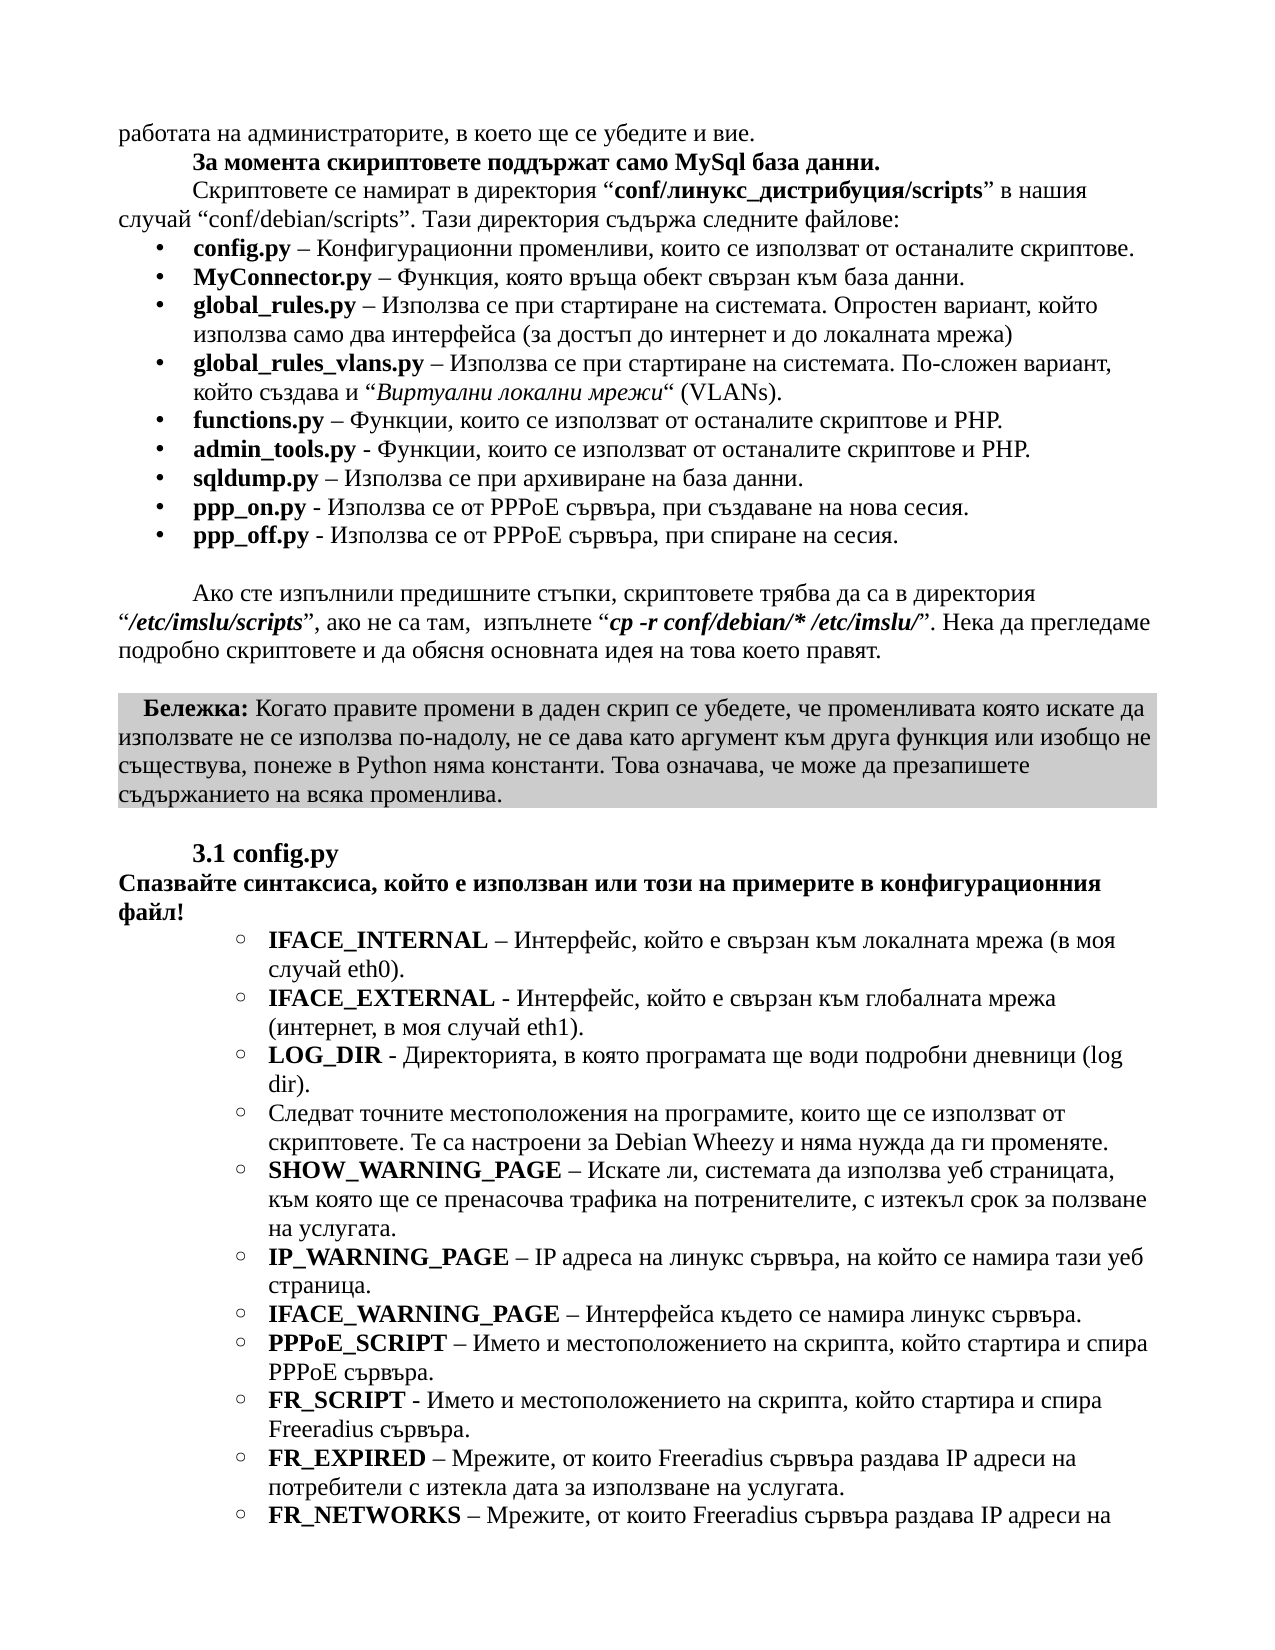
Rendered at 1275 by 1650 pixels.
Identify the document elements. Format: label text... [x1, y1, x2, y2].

list sqldump.py – Използва се при архивиране на база данни. [156, 463, 1157, 492]
list FR_NETWORKS – Мрежите, от които Freeradius сървъра раздава IP адреси на [231, 1501, 1157, 1529]
list IFACE_EXTERNAL - Интерфейс, който е свързан към глобалната мрежа (интернет, в моя случай eth1). [231, 983, 1157, 1041]
list SHOW_WARNING_PAGE – Искате ли, системата да използва уеб страницата, към която ще се пренасочва трафика на потренителите, с изтекъл срок за ползване на услугата. [231, 1156, 1157, 1242]
text работата на администраторите, в което ще се убедите и вие. [118, 118, 1157, 147]
list FR_SCRIPT - Името и местоположението на скрипта, който стартира и спира Freeradius сървъра. [231, 1386, 1157, 1443]
text Спазвайте синтаксиса, който е използван или този на примерите в конфигурационния файл! [118, 868, 1157, 926]
list PPPoE_SCRIPT – Името и местоположението на скрипта, който стартира и спира PPPoE сървъра. [231, 1328, 1157, 1386]
list Следват точните местоположения на програмите, които ще се използват от скриптовете. Те са настроени за Debian Wheezy и няма нужда да ги променяте. [231, 1098, 1157, 1156]
list IFACE_INTERNAL – Интерфейс, който е свързан към локалната мрежа (в моя случай eth0). [231, 926, 1157, 983]
list admin_tools.py - Функции, които се използват от останалите скриптове и PHP. [156, 434, 1157, 463]
text Бележка: Когато правите промени в даден скрип се убедете, че променливата която искате да използвате не се използва по-надолу, не се дава като аргумент към друга функция или изобщо не съществува, понеже в Python няма константи. Това означава, че може да презапишете съдържанието на всяка променлива. [118, 693, 1157, 808]
list LOG_DIR - Директорията, в която програмата ще води подробни дневници (log dir). [231, 1041, 1157, 1098]
list IFACE_WARNING_PAGE – Интерфейса където се намира линукс сървъра. [231, 1299, 1157, 1328]
list IP_WARNING_PAGE – IP адреса на линукс сървъра, на който се намира тази уеб страница. [231, 1242, 1157, 1299]
list config.py – Конфигурационни променливи, които се използват от останалите скриптове. [156, 233, 1157, 262]
text Скриптовете се намират в директория “conf/линукс_дистрибуция/scripts” в нашия случай “conf/debian/scripts”. Тази директория съдържа следните файлове: [118, 176, 1157, 233]
list 3.1 config.py [154, 837, 1157, 868]
text Ако сте изпълнили предишните стъпки, скриптовете трябва да са в директория “/etc/imslu/scripts”, ако не са там, изпълнете “cp -r conf/debian/* /etc/imslu/”. Нека да прегледаме подробно скриптовете и да обясня основната идея на това което правят. [118, 578, 1157, 664]
text За момента скириптовете поддържат само MySql база данни. [118, 147, 1157, 176]
list global_rules_vlans.py – Използва се при стартиране на системата. По-сложен вариант, който създава и “Виртуални локални мрежи“ (VLANs). [156, 348, 1157, 406]
list functions.py – Функции, които се използват от останалите скриптове и PHP. [156, 406, 1157, 434]
list FR_EXPIRED – Мрежите, от които Freeradius сървъра раздава IP адреси на потребители с изтекла дата за използване на услугата. [231, 1443, 1157, 1501]
list global_rules.py – Използва се при стартиране на системата. Опростен вариант, който използва само два интерфейса (за достъп до интернет и до локалната мрежа) [156, 291, 1157, 348]
list ppp_off.py - Използва се от PPPoE сървъра, при спиране на сесия. [156, 521, 1157, 549]
list ppp_on.py - Използва се от PPPoE сървъра, при създаване на нова сесия. [156, 492, 1157, 521]
list MyConnector.py – Функция, която връща обект свързан към база данни. [156, 262, 1157, 291]
